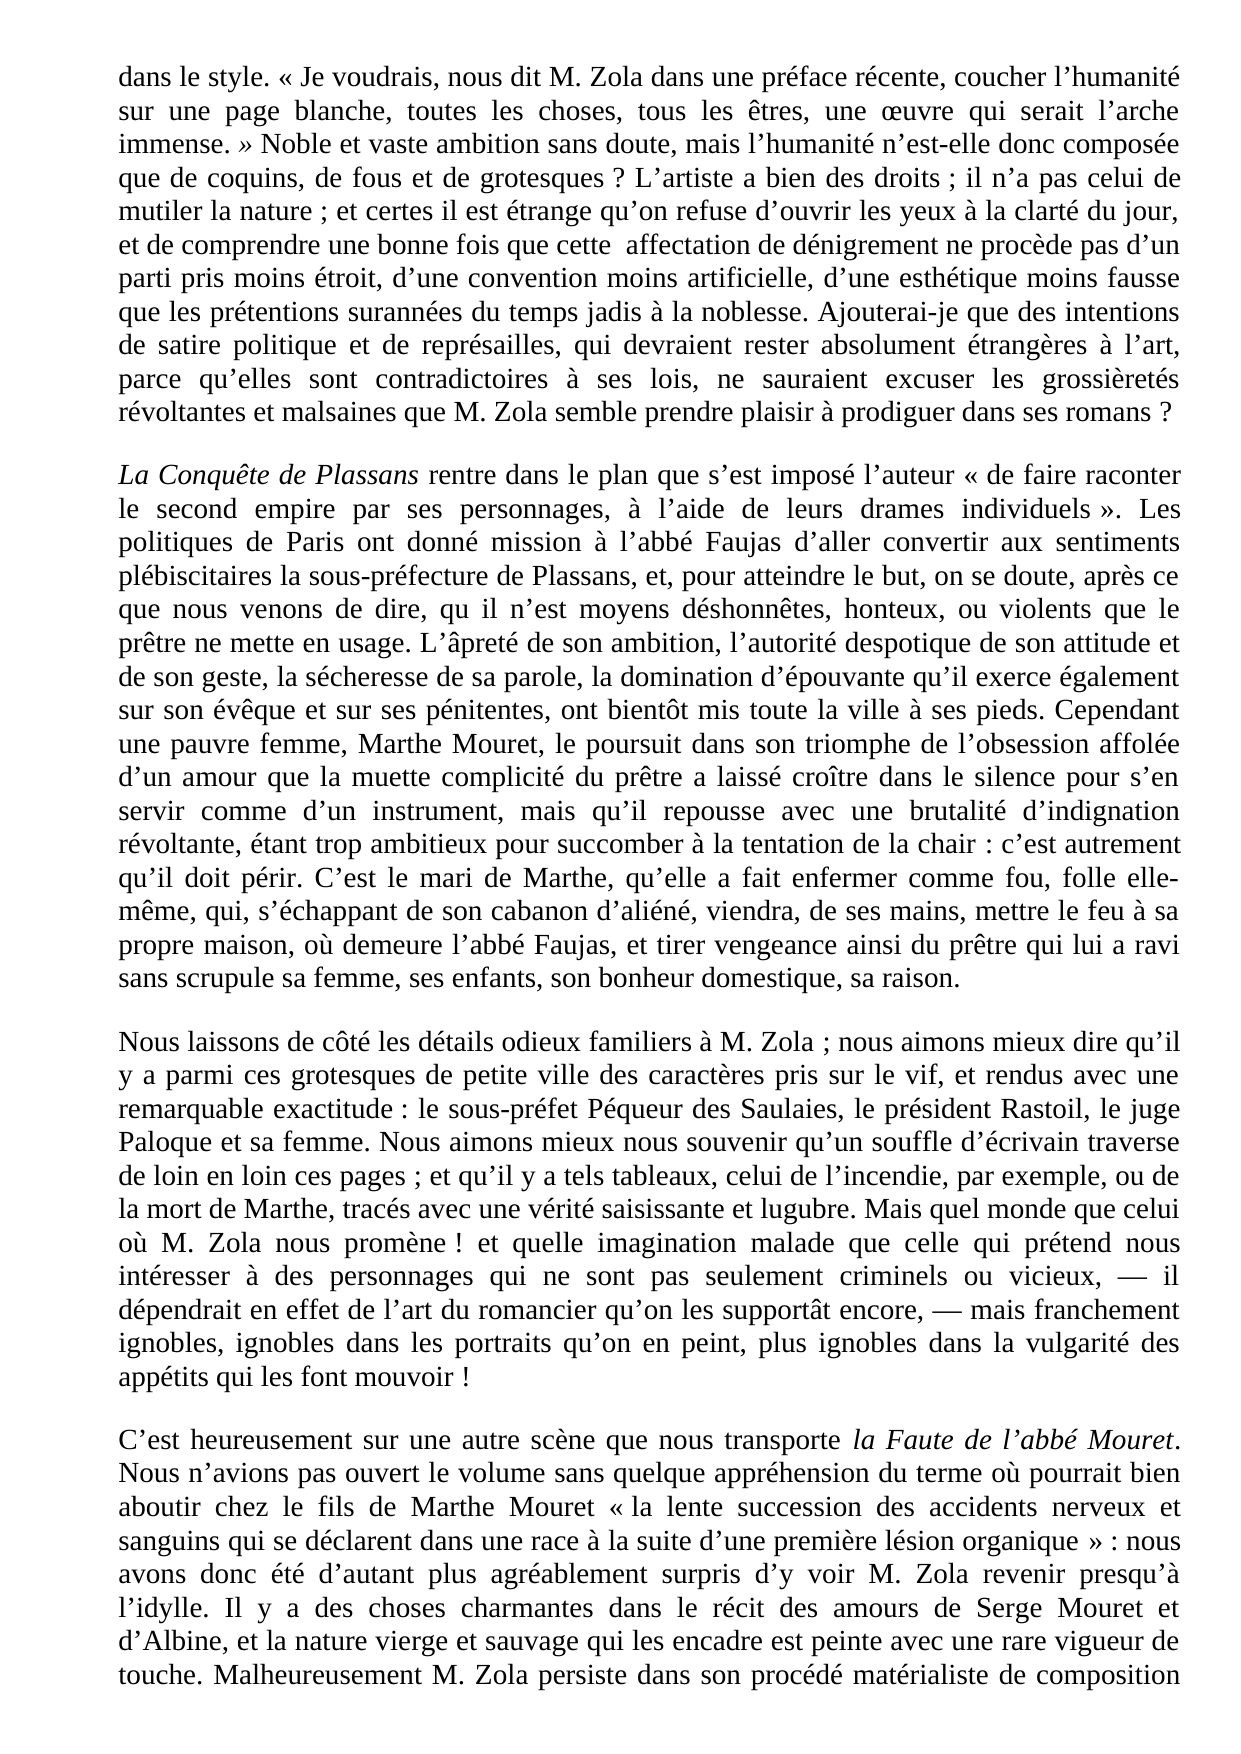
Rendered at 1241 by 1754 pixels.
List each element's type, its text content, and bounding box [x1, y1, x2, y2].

text La Conquête de Plassans rentre dans le plan que s’est imposé l’auteur « de faire raconter le second empire par ses personnages, à l’aide de leurs drames individuels ». Les politiques de Paris ont donné mission à l’abbé Faujas d’aller convertir aux sentiments plébiscitaires la sous-préfecture de Plassans, et, pour atteindre le but, on se doute, après ce que nous venons de dire, qu il n’est moyens déshonnêtes, honteux, ou violents que le prêtre ne mette en usage. L’âpreté de son ambition, l’autorité despotique de son attitude et de son geste, la sécheresse de sa parole, la domination d’épouvante qu’il exerce également sur son évêque et sur ses pénitentes, ont bientôt mis toute la ville à ses pieds. Cependant une pauvre femme, Marthe Mouret, le poursuit dans son triomphe de l’obsession affolée d’un amour que la muette complicité du prêtre a laissé croître dans le silence pour s’en servir comme d’un instrument, mais qu’il repousse avec une brutalité d’indignation révoltante, étant trop ambitieux pour succomber à la tentation de la chair : c’est autrement qu’il doit périr. C’est le mari de Marthe, qu’elle a fait enfermer comme fou, folle elle-même, qui, s’échappant de son cabanon d’aliéné, viendra, de ses mains, mettre le feu à sa propre maison, où demeure l’abbé Faujas, et tirer vengeance ainsi du prêtre qui lui a ravi sans scrupule sa femme, ses enfants, son bonheur domestique, sa raison. [118, 457, 1181, 994]
text Nous laissons de côté les détails odieux familiers à M. Zola ; nous aimons mieux dire qu’il y a parmi ces grotesques de petite ville des caractères pris sur le vif, et rendus avec une remarquable exactitude : le sous-préfet Péqueur des Saulaies, le président Rastoil, le juge Paloque et sa femme. Nous aimons mieux nous souvenir qu’un souffle d’écrivain traverse de loin en loin ces pages ; et qu’il y a tels tableaux, celui de l’incendie, par exemple, ou de la mort de Marthe, tracés avec une vérité saisissante et lugubre. Mais quel monde que celui où M. Zola nous promène ! et quelle imagination malade que celle qui prétend nous intéresser à des personnages qui ne sont pas seulement criminels ou vicieux, ― il dépendrait en effet de l’art du romancier qu’on les supportât encore, ― mais franchement ignobles, ignobles dans les portraits qu’on en peint, plus ignobles dans la vulgarité des appétits qui les font mouvoir ! [118, 1024, 1181, 1393]
text C’est heureusement sur une autre scène que nous transporte la Faute de l’abbé Mouret. Nous n’avions pas ouvert le volume sans quelque appréhension du terme où pourrait bien aboutir chez le fils de Marthe Mouret « la lente succession des accidents nerveux et sanguins qui se déclarent dans une race à la suite d’une première lésion organique » : nous avons donc été d’autant plus agréablement surpris d’y voir M. Zola revenir presqu’à l’idylle. Il y a des choses charmantes dans le récit des amours de Serge Mouret et d’Albine, et la nature vierge et sauvage qui les encadre est peinte avec une rare vigueur de touche. Malheureusement M. Zola persiste dans son procédé matérialiste de composition [118, 1422, 1181, 1690]
text dans le style. « Je voudrais, nous dit M. Zola dans une préface récente, coucher l’humanité sur une page blanche, toutes les choses, tous les êtres, une œuvre qui serait l’arche immense. » Noble et vaste ambition sans doute, mais l’humanité n’est-elle donc composée que de coquins, de fous et de grotesques ? L’artiste a bien des droits ; il n’a pas celui de mutiler la nature ; et certes il est étrange qu’on refuse d’ouvrir les yeux à la clarté du jour, et de comprendre une bonne fois que cette affectation de dénigrement ne procède pas d’un parti pris moins étroit, d’une convention moins artificielle, d’une esthétique moins fausse que les prétentions surannées du temps jadis à la noblesse. Ajouterai-je que des intentions de satire politique et de représailles, qui devraient rester absolument étrangères à l’art, parce qu’elles sont contradictoires à ses lois, ne sauraient excuser les grossièretés révoltantes et malsaines que M. Zola semble prendre plaisir à prodiguer dans ses romans ? [118, 59, 1181, 428]
